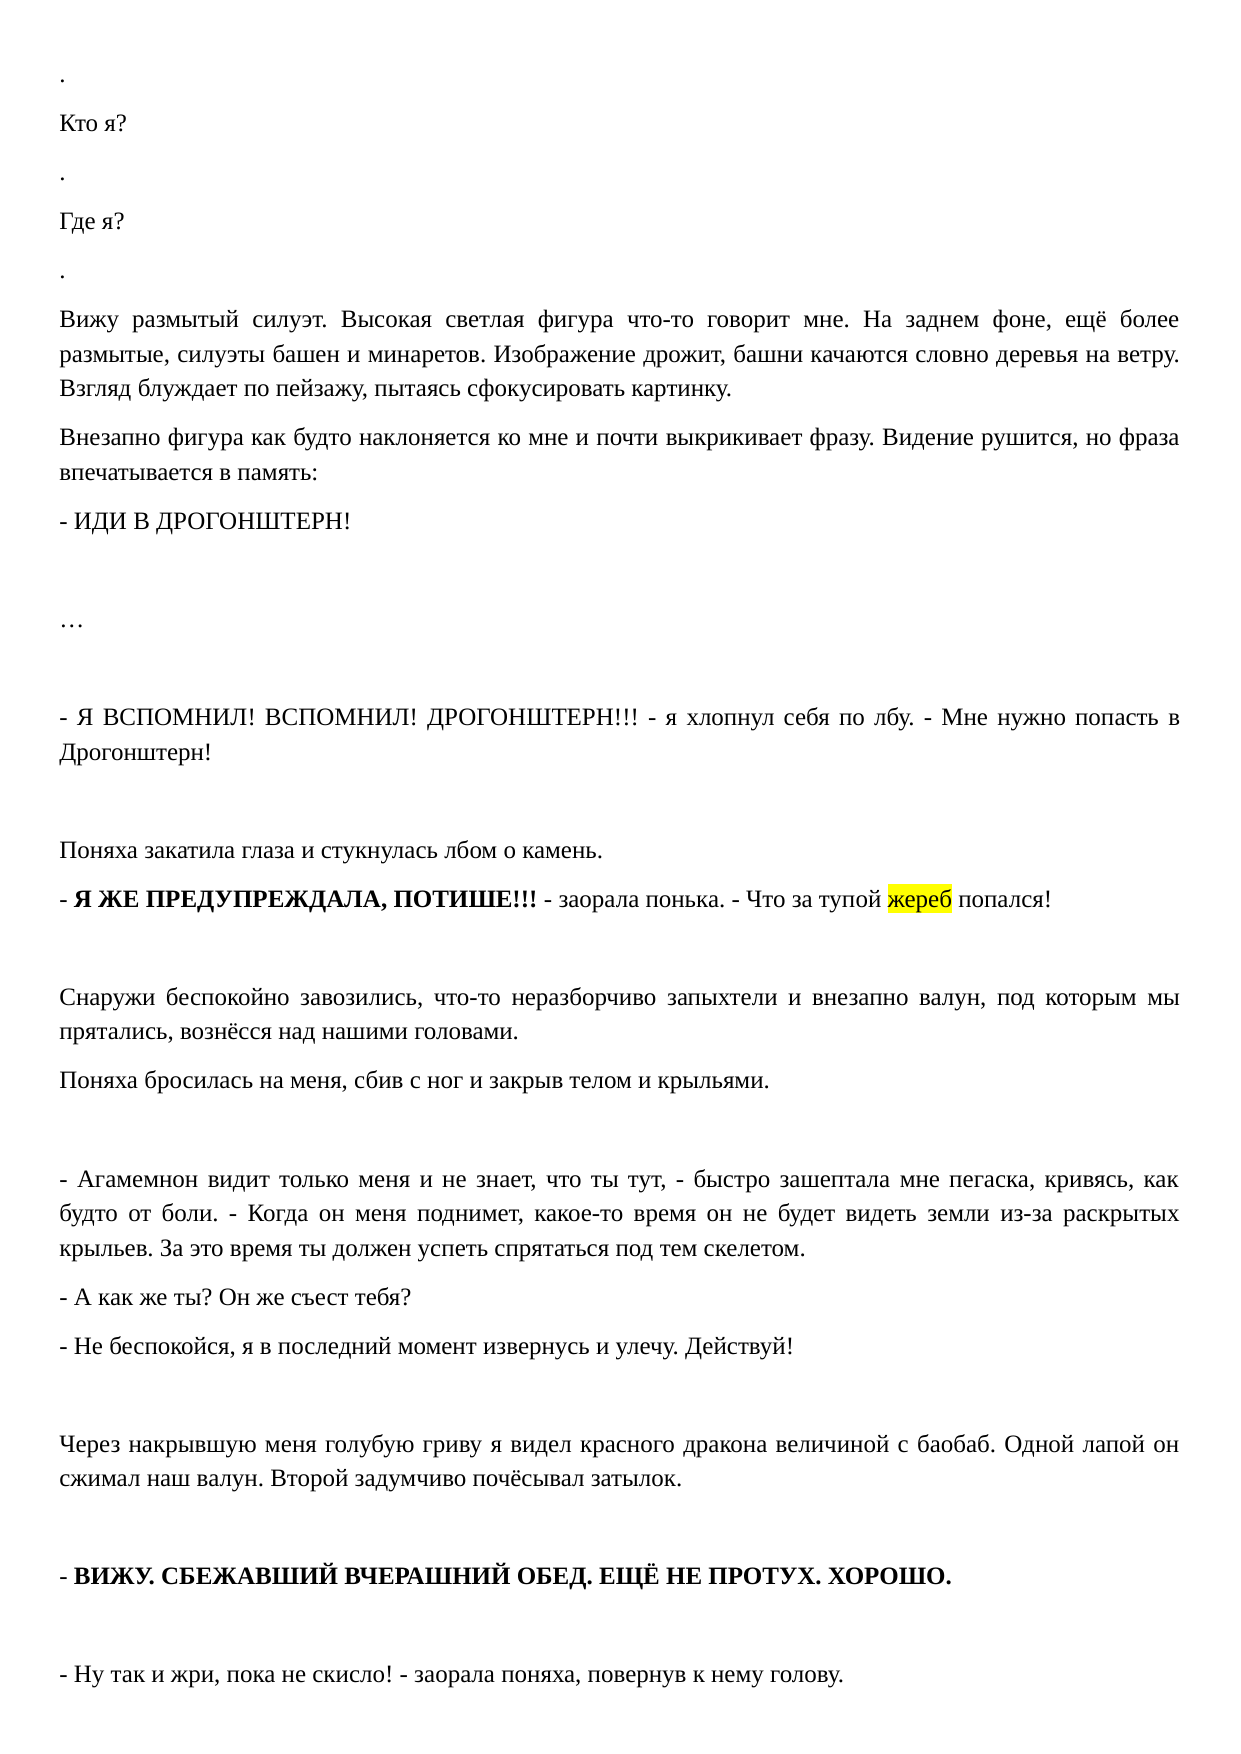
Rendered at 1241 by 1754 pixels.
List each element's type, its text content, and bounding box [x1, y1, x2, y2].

text Внезапно фигура как будто наклоняется ко мне и почти выкрикивает фразу. Видение рушится, но фраза впечатывается в память: [59, 422, 1181, 486]
text Поняха бросилась на меня, сбив с ног и закрыв телом и крыльями. [59, 1066, 1181, 1094]
text Вижу размытый силуэт. Высокая светлая фигура что-то говорит мне. На заднем фоне, ещё более размытые, силуэты башен и минаретов. Изображение дрожит, башни качаются словно деревья на ветру. Взгляд блуждает по пейзажу, пытаясь сфокусировать картинку. [59, 304, 1181, 402]
text - ИДИ В ДРОГОНШТЕРН! [59, 506, 1181, 535]
text Снаружи беспокойно завозились, что-то неразборчиво запыхтели и внезапно валун, под которым мы прятались, вознёсся над нашими головами. [59, 982, 1181, 1045]
text . [59, 157, 1181, 186]
text - ВИЖУ. СБЕЖАВШИЙ ВЧЕРАШНИЙ ОБЕД. ЕЩЁ НЕ ПРОТУХ. ХОРОШО. [59, 1561, 1181, 1590]
text - Не беспокойся, я в последний момент извернусь и улечу. Действуй! [59, 1331, 1181, 1359]
text Через накрывшую меня голубую гриву я видел красного дракона величиной с баобаб. Одной лапой он сжимал наш валун. Второй задумчиво почёсывал затылок. [59, 1429, 1181, 1492]
text Поняха закатила глаза и стукнулась лбом о камень. [59, 835, 1181, 863]
text … [59, 604, 1181, 633]
text - Агамемнон видит только меня и не знает, что ты тут, - быстро зашептала мне пегаска, кривясь, как будто от боли. - Когда он меня поднимет, какое-то время он не будет видеть земли из-за раскрытых крыльев. За это время ты должен успеть спрятаться под тем скелетом. [59, 1164, 1181, 1261]
text - А как же ты? Он же съест тебя? [59, 1282, 1181, 1310]
text . [59, 59, 1181, 88]
text . [59, 255, 1181, 284]
text - Я ЖЕ ПРЕДУПРЕЖДАЛА, ПОТИШЕ!!! - заорала понька. - Что за тупой жереб попался! [59, 884, 1181, 913]
text - Я ВСПОМНИЛ! ВСПОМНИЛ! ДРОГОНШТЕРН!!! - я хлопнул себя по лбу. - Мне нужно попасть в Дрогонштерн! [59, 702, 1181, 765]
text - Ну так и жри, пока не скисло! - заорала поняха, повернув к нему голову. [59, 1659, 1181, 1688]
text Где я? [59, 206, 1181, 235]
text Кто я? [59, 108, 1181, 137]
